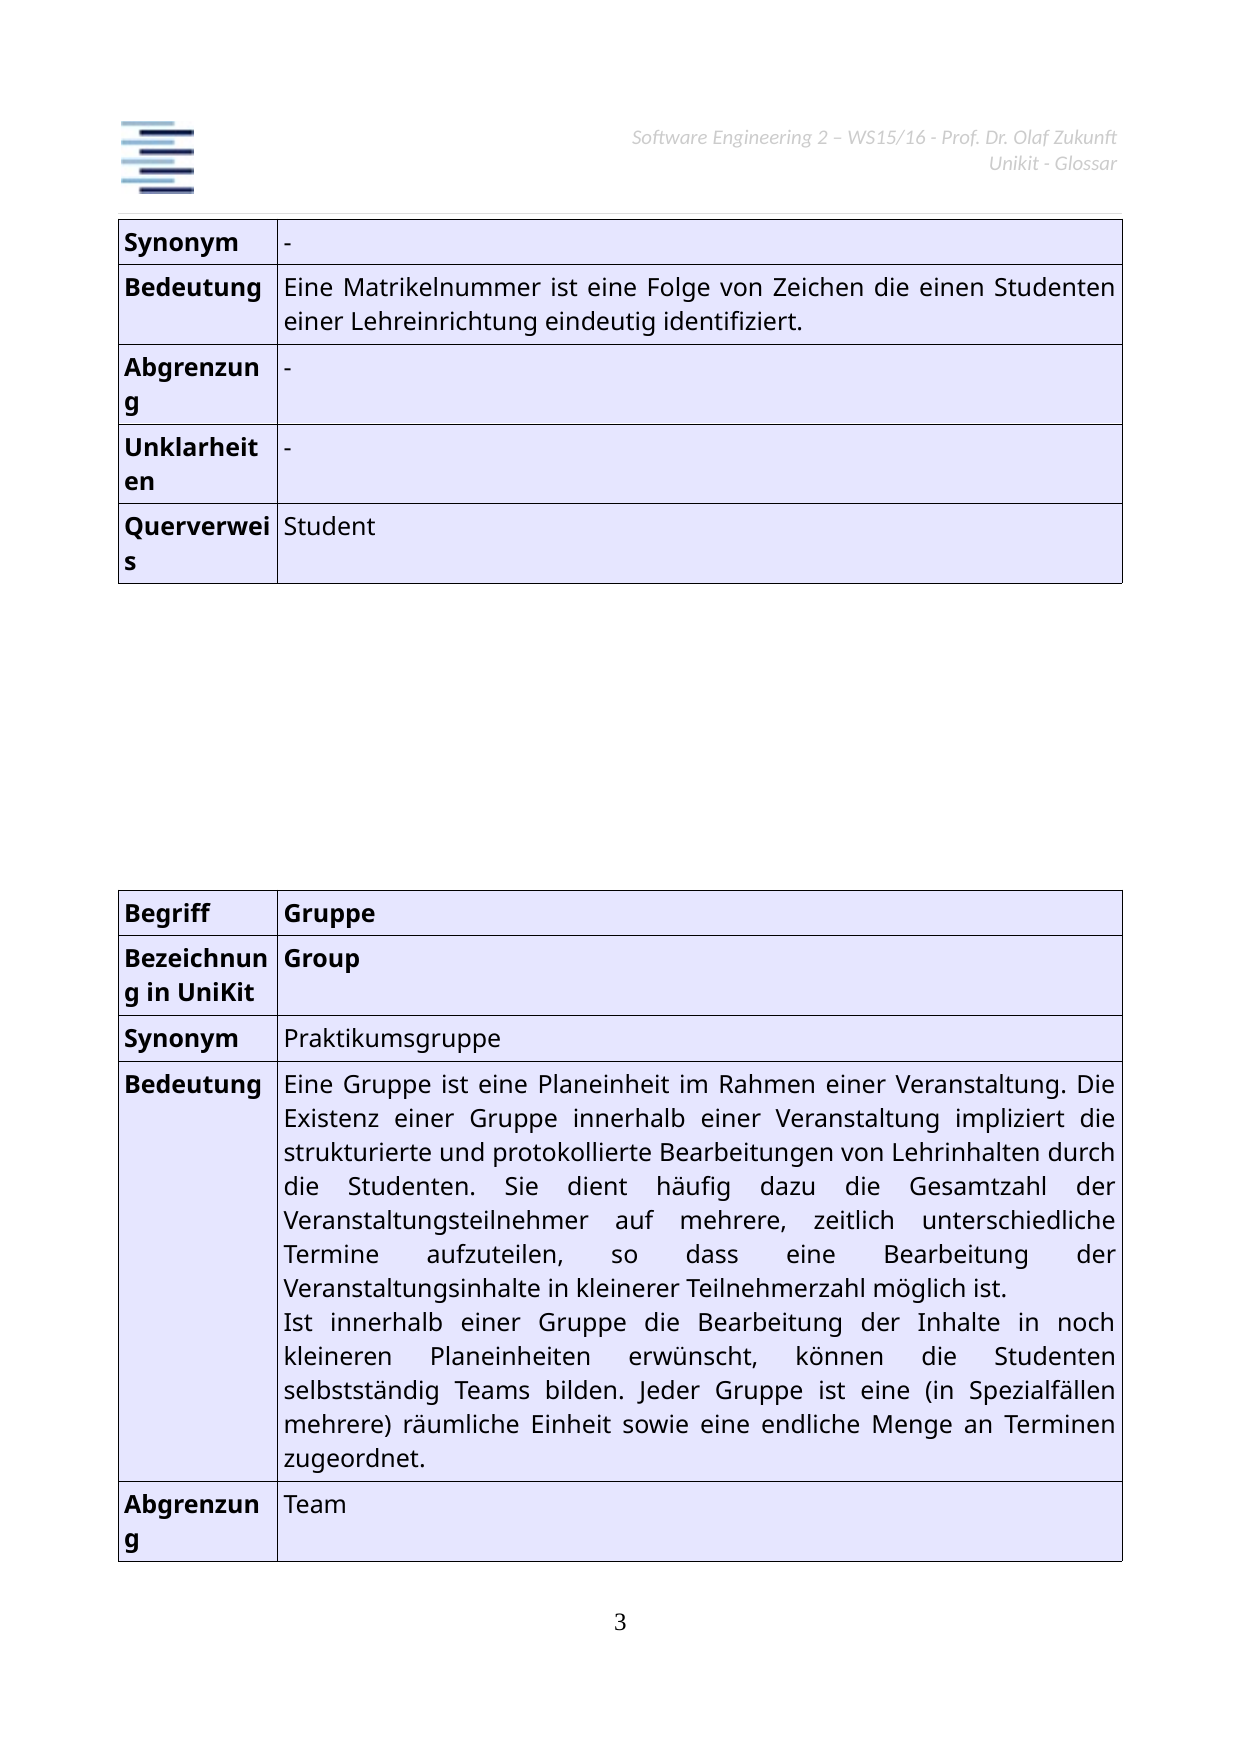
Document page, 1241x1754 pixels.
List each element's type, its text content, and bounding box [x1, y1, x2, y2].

table_cell Eine Matrikelnummer ist eine Folge von Zeichen die einen Studenten einer Lehreinrichtung eindeutig identifiziert. [278, 265, 1122, 344]
table_cell Synonym [119, 220, 277, 264]
table_cell Student [278, 504, 1122, 583]
table_cell Eine Gruppe ist eine Planeinheit im Rahmen einer Veranstaltung. Die Existenz einer Gruppe innerhalb einer Veranstaltung impliziert die strukturierte und protokollierte Bearbeitungen von Lehrinhalten durch die Studenten. Sie dient häufig dazu die Gesamtzahl der Veranstaltungsteilnehmer auf mehrere, zeitlich unterschiedliche Termine aufzuteilen, so dass eine Bearbeitung der Veranstaltungsinhalte in kleinerer Teilnehmerzahl möglich ist. Ist innerhalb einer Gruppe die Bearbeitung der Inhalte in noch kleineren Planeinheiten erwünscht, können die Studenten selbstständig Teams bilden. Jeder Gruppe ist eine (in Spezialfällen mehrere) räumliche Einheit sowie eine endliche Menge an Terminen zugeordnet. [278, 1062, 1122, 1481]
table_cell Team [278, 1482, 1122, 1561]
table_cell Abgrenzung [119, 1482, 277, 1561]
table_cell - [278, 345, 1122, 423]
table_cell Abgrenzung [119, 345, 277, 423]
table_cell Praktikumsgruppe [278, 1016, 1122, 1061]
table_cell - [278, 425, 1122, 503]
table_cell Bedeutung [119, 265, 277, 344]
picture [121, 121, 194, 194]
table_cell Group [278, 936, 1122, 1015]
table_cell Querverweis [119, 504, 277, 583]
table_cell - [278, 220, 1122, 264]
table_header Begriff [119, 891, 277, 935]
table_header Gruppe [278, 891, 1122, 935]
table_cell Synonym [119, 1016, 277, 1061]
table_cell Unklarheiten [119, 425, 277, 503]
table_cell Bedeutung [119, 1062, 277, 1481]
table_cell Bezeichnung in UniKit [119, 936, 277, 1015]
